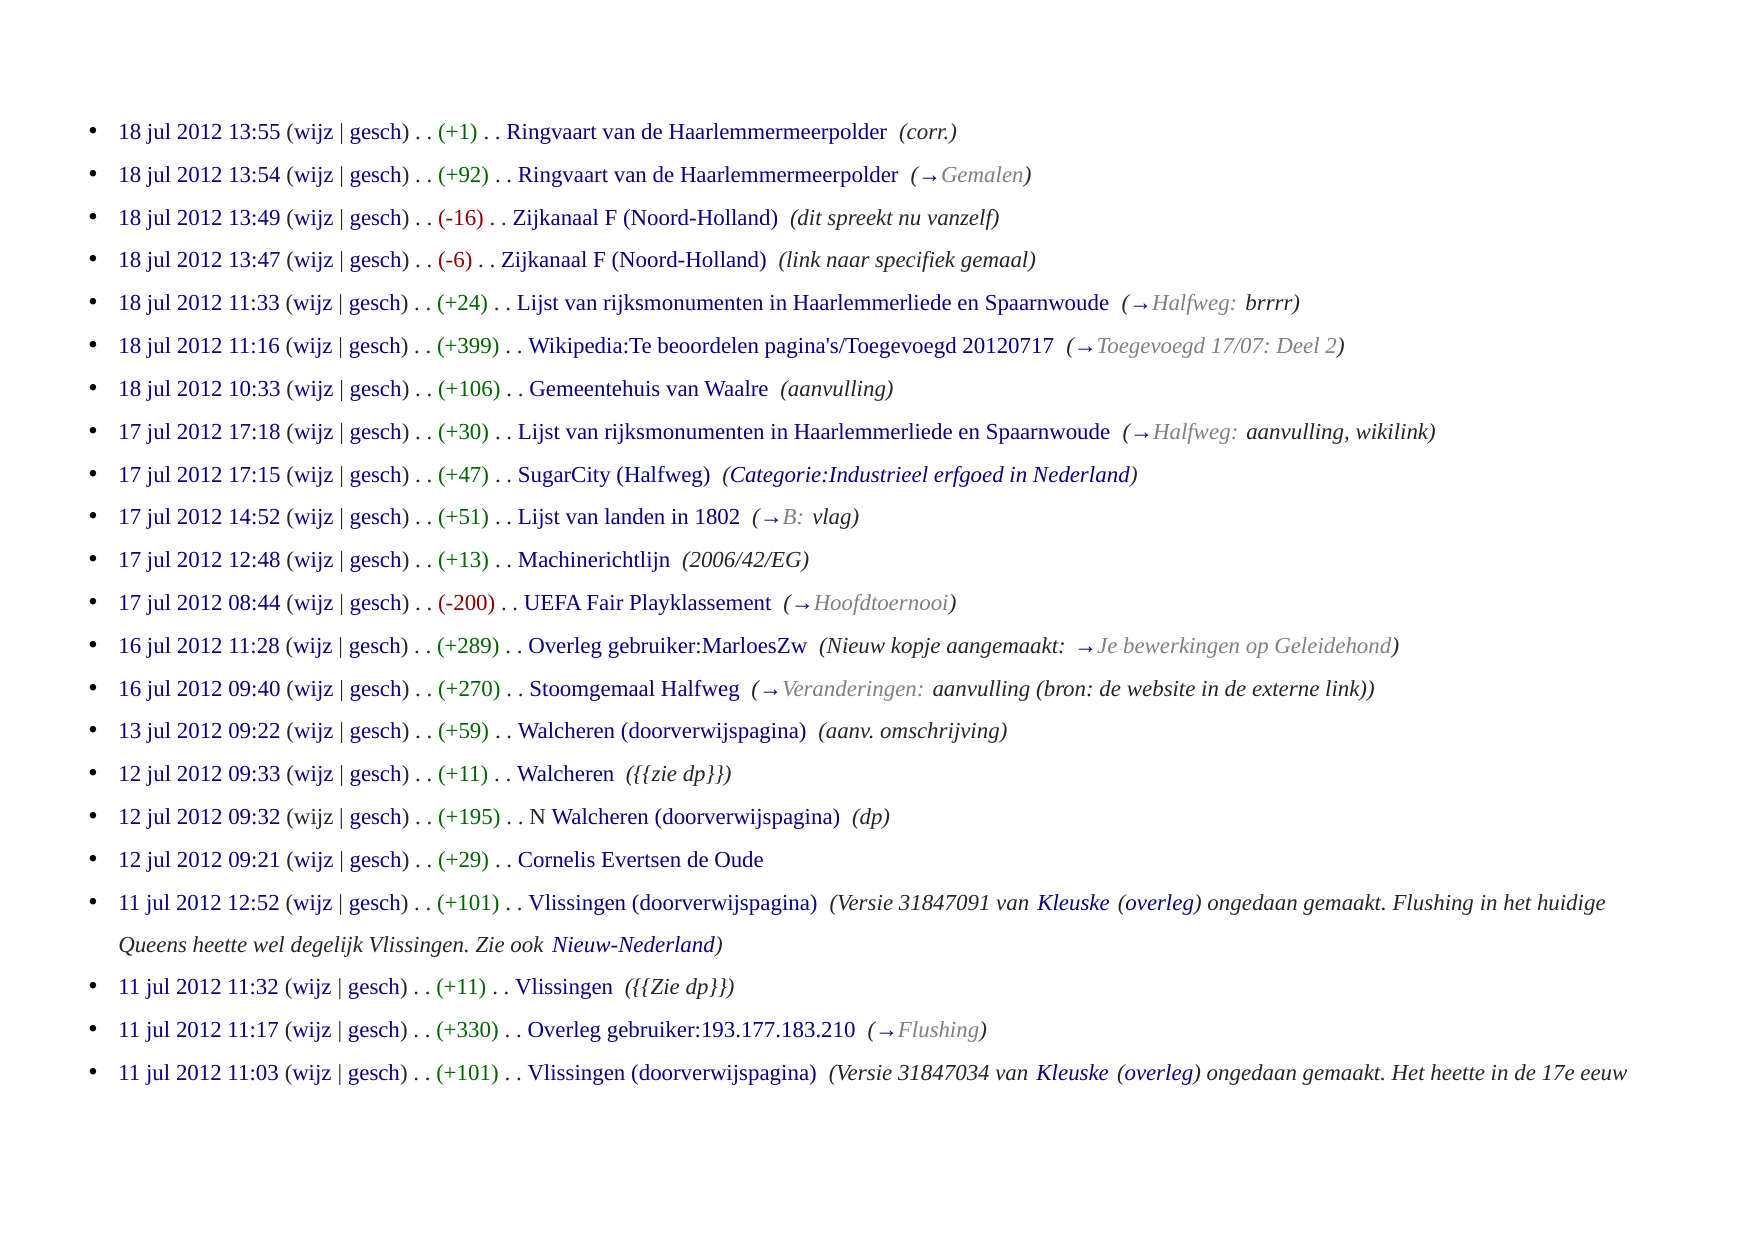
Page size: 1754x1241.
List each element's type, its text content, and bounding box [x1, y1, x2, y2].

list 18 jul 2012 13:55 (wijz | gesch) . . (+1)‎ . . Ringvaart van de Haarlemmermeerpolder ‎ (corr.) [118, 118, 1636, 145]
list 13 jul 2012 09:22 (wijz | gesch) . . (+59)‎ . . Walcheren (doorverwijspagina) ‎ (aanv. omschrijving) [118, 717, 1636, 744]
list 17 jul 2012 12:48 (wijz | gesch) . . (+13)‎ . . Machinerichtlijn ‎ (2006/42/EG) [118, 546, 1636, 573]
list 17 jul 2012 14:52 (wijz | gesch) . . (+51)‎ . . Lijst van landen in 1802 ‎ (→‎B: vlag) [118, 503, 1636, 530]
list 11 jul 2012 11:32 (wijz | gesch) . . (+11)‎ . . Vlissingen ‎ ({{Zie dp}}) [118, 973, 1636, 1000]
list 12 jul 2012 09:21 (wijz | gesch) . . (+29)‎ . . Cornelis Evertsen de Oude ‎ [118, 846, 1636, 873]
list 12 jul 2012 09:32 (wijz | gesch) . . (+195)‎ . . N Walcheren (doorverwijspagina) ‎ (dp) [118, 803, 1636, 830]
list 11 jul 2012 12:52 (wijz | gesch) . . (+101)‎ . . Vlissingen (doorverwijspagina) ‎ (Versie 31847091 van Kleuske (overleg) ongedaan gemaakt. Flushing in het huidige Queens heette wel degelijk Vlissingen. Zie ook Nieuw-Nederland) [118, 889, 1636, 958]
list 18 jul 2012 11:33 (wijz | gesch) . . (+24)‎ . . Lijst van rijksmonumenten in Haarlemmerliede en Spaarnwoude ‎ (→‎Halfweg: brrrr) [118, 289, 1636, 316]
list 16 jul 2012 11:28 (wijz | gesch) . . (+289)‎ . . Overleg gebruiker:MarloesZw ‎ (Nieuw kopje aangemaakt: →‎Je bewerkingen op Geleidehond) [118, 632, 1636, 659]
list 17 jul 2012 17:15 (wijz | gesch) . . (+47)‎ . . SugarCity (Halfweg) ‎ (Categorie:Industrieel erfgoed in Nederland) [118, 461, 1636, 487]
list 18 jul 2012 11:16 (wijz | gesch) . . (+399)‎ . . Wikipedia:Te beoordelen pagina's/Toegevoegd 20120717 ‎ (→‎Toegevoegd 17/07: Deel 2) [118, 332, 1636, 359]
list 17 jul 2012 08:44 (wijz | gesch) . . (-200)‎ . . UEFA Fair Playklassement ‎ (→‎Hoofdtoernooi) [118, 589, 1636, 616]
list 18 jul 2012 13:47 (wijz | gesch) . . (-6)‎ . . Zijkanaal F (Noord-Holland) ‎ (link naar specifiek gemaal) [118, 247, 1636, 273]
list 18 jul 2012 13:49 (wijz | gesch) . . (-16)‎ . . Zijkanaal F (Noord-Holland) ‎ (dit spreekt nu vanzelf) [118, 204, 1636, 231]
list 17 jul 2012 17:18 (wijz | gesch) . . (+30)‎ . . Lijst van rijksmonumenten in Haarlemmerliede en Spaarnwoude ‎ (→‎Halfweg: aanvulling, wikilink) [118, 418, 1636, 444]
list 11 jul 2012 11:03 (wijz | gesch) . . (+101)‎ . . Vlissingen (doorverwijspagina) ‎ (Versie 31847034 van Kleuske (overleg) ongedaan gemaakt. Het heette in de 17e eeuw [118, 1059, 1636, 1086]
list 16 jul 2012 09:40 (wijz | gesch) . . (+270)‎ . . Stoomgemaal Halfweg ‎ (→‎Veranderingen: aanvulling (bron: de website in de externe link)) [118, 675, 1636, 701]
list 18 jul 2012 10:33 (wijz | gesch) . . (+106)‎ . . Gemeentehuis van Waalre ‎ (aanvulling) [118, 375, 1636, 402]
list 18 jul 2012 13:54 (wijz | gesch) . . (+92)‎ . . Ringvaart van de Haarlemmermeerpolder ‎ (→‎Gemalen) [118, 161, 1636, 188]
list 12 jul 2012 09:33 (wijz | gesch) . . (+11)‎ . . Walcheren ‎ ({{zie dp}}) [118, 760, 1636, 787]
list 11 jul 2012 11:17 (wijz | gesch) . . (+330)‎ . . Overleg gebruiker:193.177.183.210 ‎ (→‎Flushing) [118, 1016, 1636, 1043]
